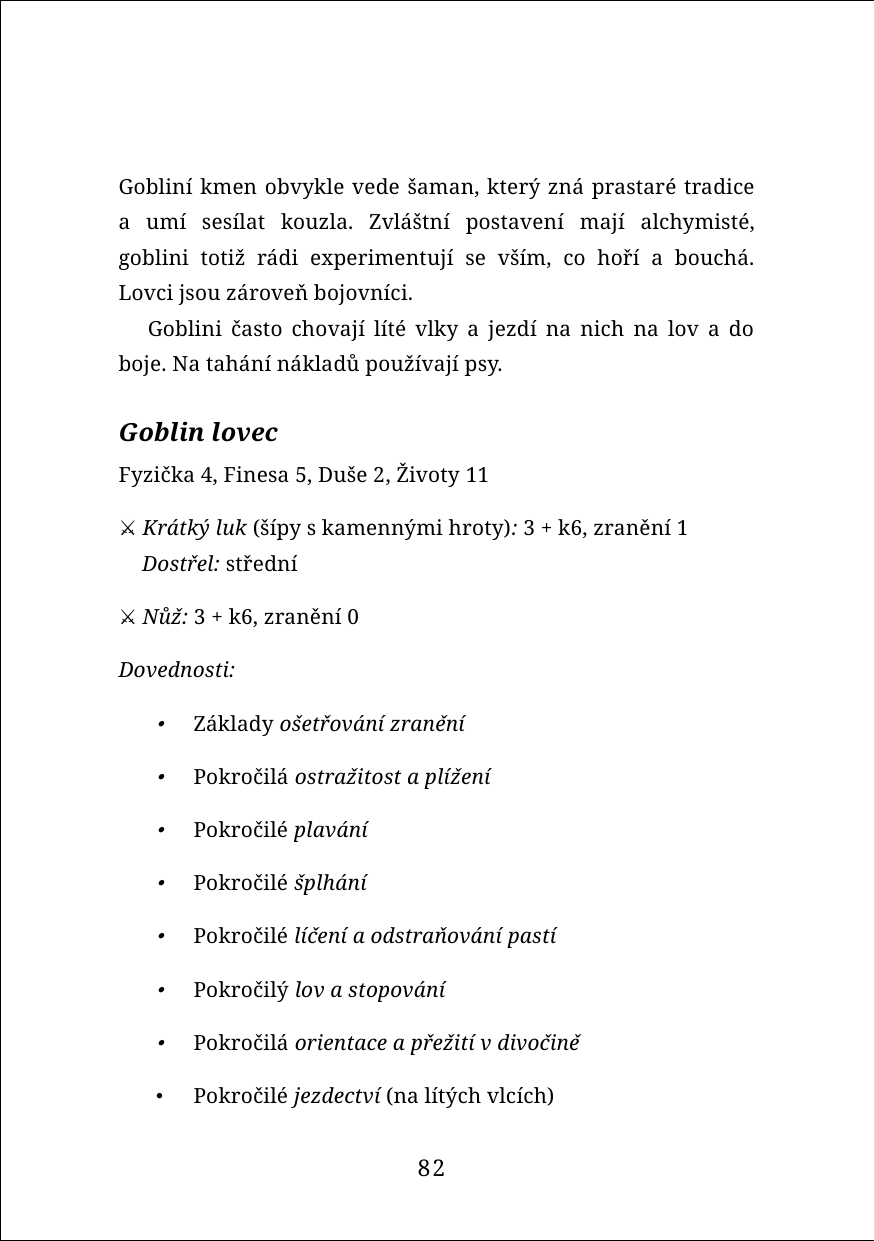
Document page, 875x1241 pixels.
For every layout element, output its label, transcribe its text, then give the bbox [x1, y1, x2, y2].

text Fyzička 4, Finesa 5, Duše 2, Životy 11 [118, 460, 756, 489]
list Pokročilý lov a stopování [156, 975, 756, 1003]
list Pokročilá orientace a přežití v divočině [156, 1028, 756, 1056]
list Pokročilé plavání [156, 815, 756, 843]
list Pokročilé líčení a odstraňování pastí [156, 922, 756, 950]
text Dostřel: střední [142, 549, 756, 577]
list Pokročilé jezdectví (na lítých vlcích) [156, 1081, 756, 1110]
text ⚔ Krátký luk (šípy s kamennými hroty): 3 + k6, zranění 1 [118, 513, 756, 542]
list Pokročilé šplhání [156, 868, 756, 897]
subtitle Goblin lovec [118, 414, 756, 448]
list Základy ošetřování zranění [156, 709, 756, 737]
list Pokročilá ostražitost a plížení [156, 762, 756, 790]
text Dovednosti: [118, 655, 756, 684]
text ⚔ Nůž: 3 + k6, zranění 0 [118, 602, 756, 631]
text Gobliní kmen obvykle vede šaman, který zná prastaré tradice a umí sesílat kouzla. Zvláštní postavení mají alchymisté, goblini totiž rádi experimentují se vším, co hoří a bouchá. Lovci jsou zároveň bojovníci. Goblini často chovají líté vlky a jezdí na nich na lov a do boje. Na tahání nákladů používají psy. [118, 172, 756, 378]
